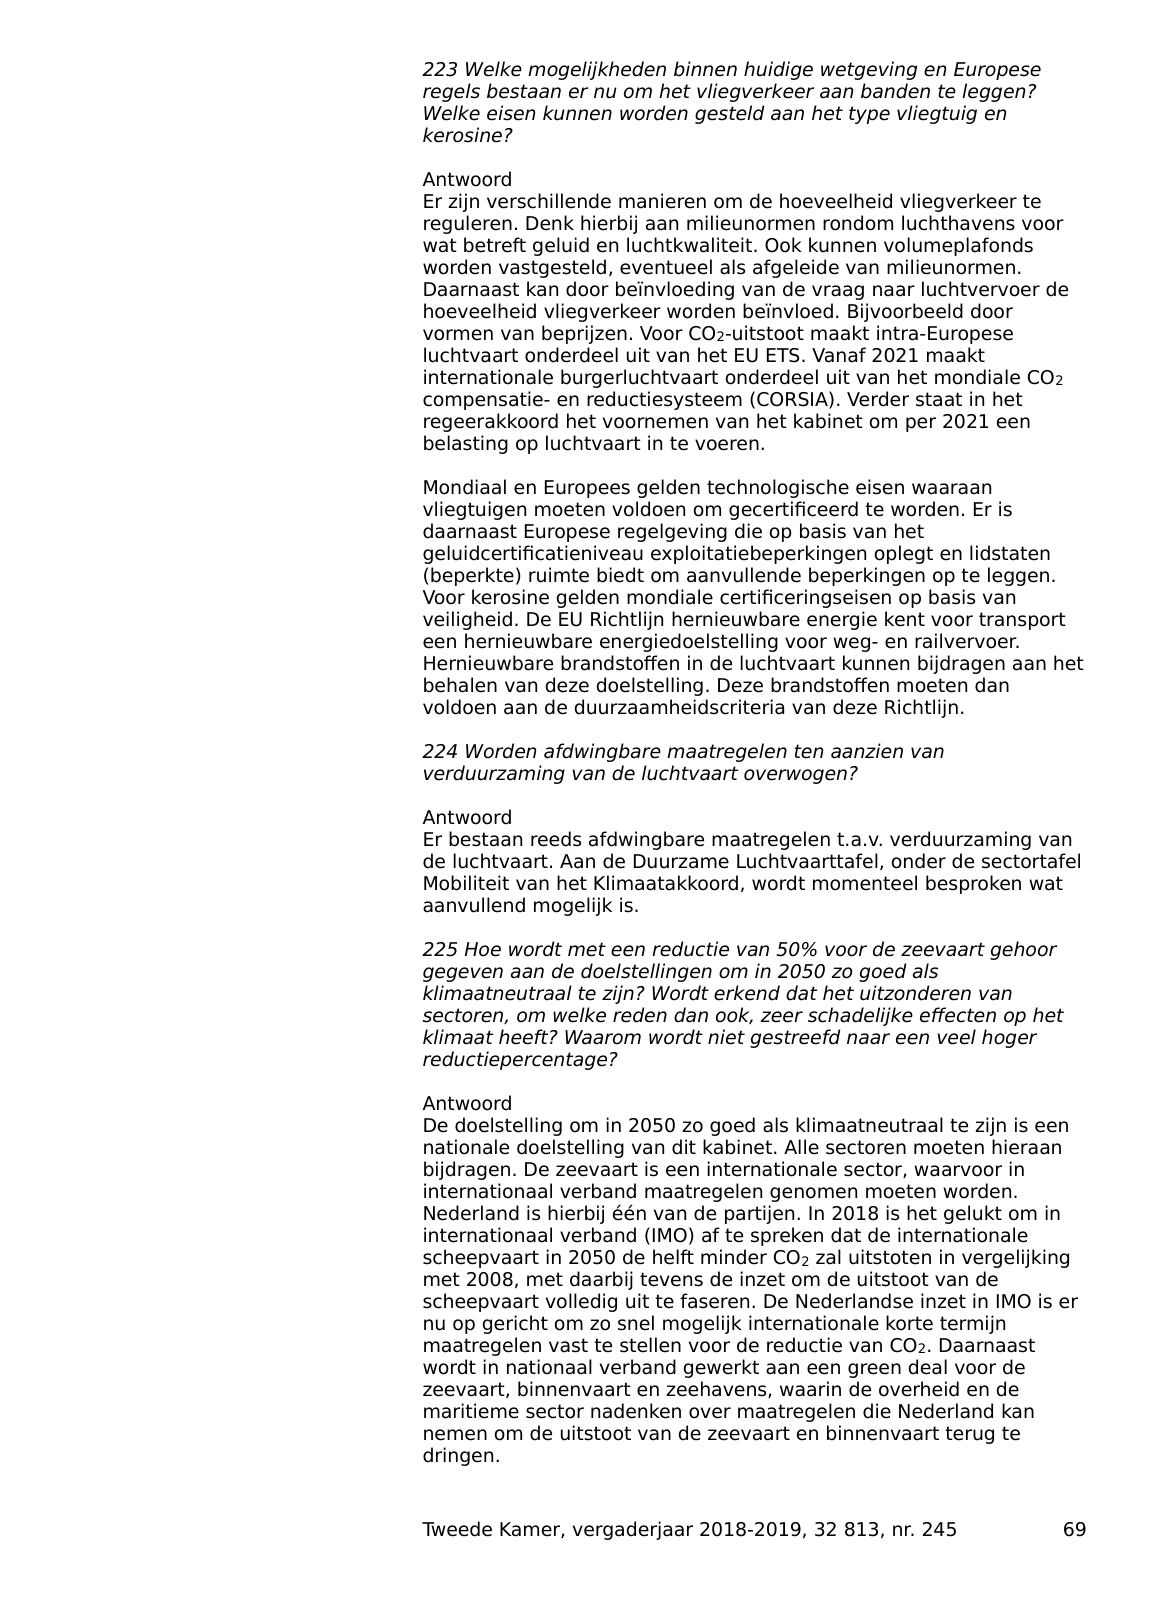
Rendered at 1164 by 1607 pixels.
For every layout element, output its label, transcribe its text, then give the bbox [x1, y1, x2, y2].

text Er bestaan reeds afdwingbare maatregelen t.a.v. verduurzaming van de luchtvaart. Aan de Duurzame Luchtvaarttafel, onder de sectortafel Mobiliteit van het Klimaatakkoord, wordt momenteel besproken wat aanvullend mogelijk is. [422, 829, 1087, 917]
text 223 Welke mogelijkheden binnen huidige wetgeving en Europese regels bestaan er nu om het vliegverkeer aan banden te leggen? Welke eisen kunnen worden gesteld aan het type vliegtuig en kerosine? [422, 59, 1087, 147]
text De doelstelling om in 2050 zo goed als klimaatneutraal te zijn is een nationale doelstelling van dit kabinet. Alle sectoren moeten hieraan bijdragen. De zeevaart is een internationale sector, waarvoor in internationaal verband maatregelen genomen moeten worden. Nederland is hierbij één van de partijen. In 2018 is het gelukt om in internationaal verband (IMO) af te spreken dat de internationale scheepvaart in 2050 de helft minder CO2 zal uitstoten in vergelijking met 2008, met daarbij tevens de inzet om de uitstoot van de scheepvaart volledig uit te faseren. De Nederlandse inzet in IMO is er nu op gericht om zo snel mogelijk internationale korte termijn maatregelen vast te stellen voor de reductie van CO2. Daarnaast wordt in nationaal verband gewerkt aan een green deal voor de zeevaart, binnenvaart en zeehavens, waarin de overheid en de maritieme sector nadenken over maatregelen die Nederland kan nemen om de uitstoot van de zeevaart en binnenvaart terug te dringen. [422, 1115, 1087, 1467]
text Antwoord [422, 807, 1087, 829]
text 225 Hoe wordt met een reductie van 50% voor de zeevaart gehoor gegeven aan de doelstellingen om in 2050 zo goed als klimaatneutraal te zijn? Wordt erkend dat het uitzonderen van sectoren, om welke reden dan ook, zeer schadelijke effecten op het klimaat heeft? Waarom wordt niet gestreefd naar een veel hoger reductiepercentage? [422, 939, 1087, 1071]
text 224 Worden afdwingbare maatregelen ten aanzien van verduurzaming van de luchtvaart overwogen? [422, 741, 1087, 785]
text Antwoord [422, 1093, 1087, 1115]
text Antwoord [422, 169, 1087, 191]
text Mondiaal en Europees gelden technologische eisen waaraan vliegtuigen moeten voldoen om gecertificeerd te worden. Er is daarnaast Europese regelgeving die op basis van het geluidcertificatieniveau exploitatiebeperkingen oplegt en lidstaten (beperkte) ruimte biedt om aanvullende beperkingen op te leggen. Voor kerosine gelden mondiale certificeringseisen op basis van veiligheid. De EU Richtlijn hernieuwbare energie kent voor transport een hernieuwbare energiedoelstelling voor weg- en railvervoer. Hernieuwbare brandstoffen in de luchtvaart kunnen bijdragen aan het behalen van deze doelstelling. Deze brandstoffen moeten dan voldoen aan de duurzaamheidscriteria van deze Richtlijn. [422, 477, 1087, 719]
text Er zijn verschillende manieren om de hoeveelheid vliegverkeer te reguleren. Denk hierbij aan milieunormen rondom luchthavens voor wat betreft geluid en luchtkwaliteit. Ook kunnen volumeplafonds worden vastgesteld, eventueel als afgeleide van milieunormen. Daarnaast kan door beïnvloeding van de vraag naar luchtvervoer de hoeveelheid vliegverkeer worden beïnvloed. Bijvoorbeeld door vormen van beprijzen. Voor CO2-uitstoot maakt intra-Europese luchtvaart onderdeel uit van het EU ETS. Vanaf 2021 maakt internationale burgerluchtvaart onderdeel uit van het mondiale CO2 compensatie- en reductiesysteem (CORSIA). Verder staat in het regeerakkoord het voornemen van het kabinet om per 2021 een belasting op luchtvaart in te voeren. [422, 191, 1087, 455]
